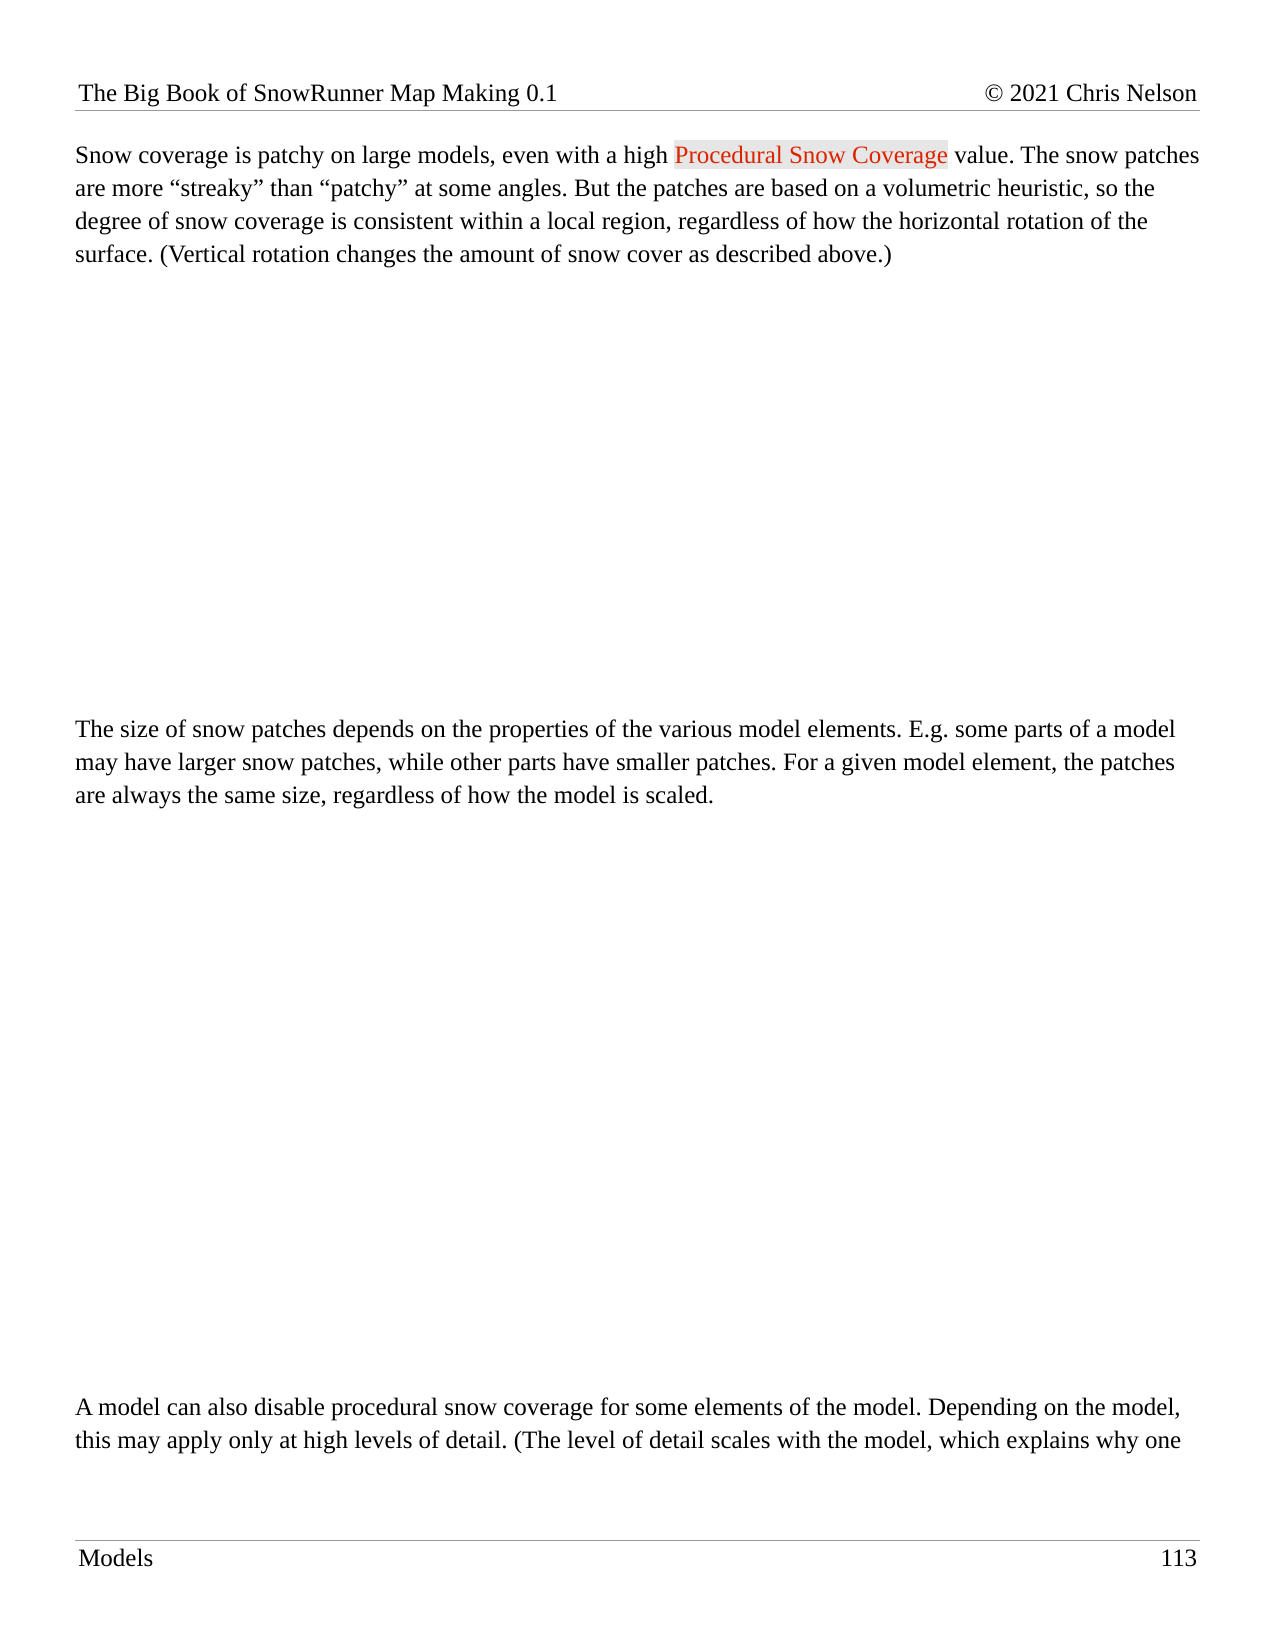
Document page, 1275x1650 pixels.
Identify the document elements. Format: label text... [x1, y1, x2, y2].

text Snow coverage is patchy on large models, even with a high Procedural Snow Coverage value. The snow patches are more “streaky” than “patchy” at some angles. But the patches are based on a volumetric heuristic, so the degree of snow coverage is consistent within a local region, regardless of how the horizontal rotation of the surface. (Vertical rotation changes the amount of snow cover as described above.) [75, 140, 1200, 268]
text A model can also disable procedural snow coverage for some elements of the model. Depending on the model, this may apply only at high levels of detail. (The level of detail scales with the model, which explains why one [75, 1392, 1200, 1454]
text The size of snow patches depends on the properties of the various model elements. E.g. some parts of a model may have larger snow patches, while other parts have smaller patches. For a given model element, the patches are always the same size, regardless of how the model is scaled. [75, 714, 1200, 809]
